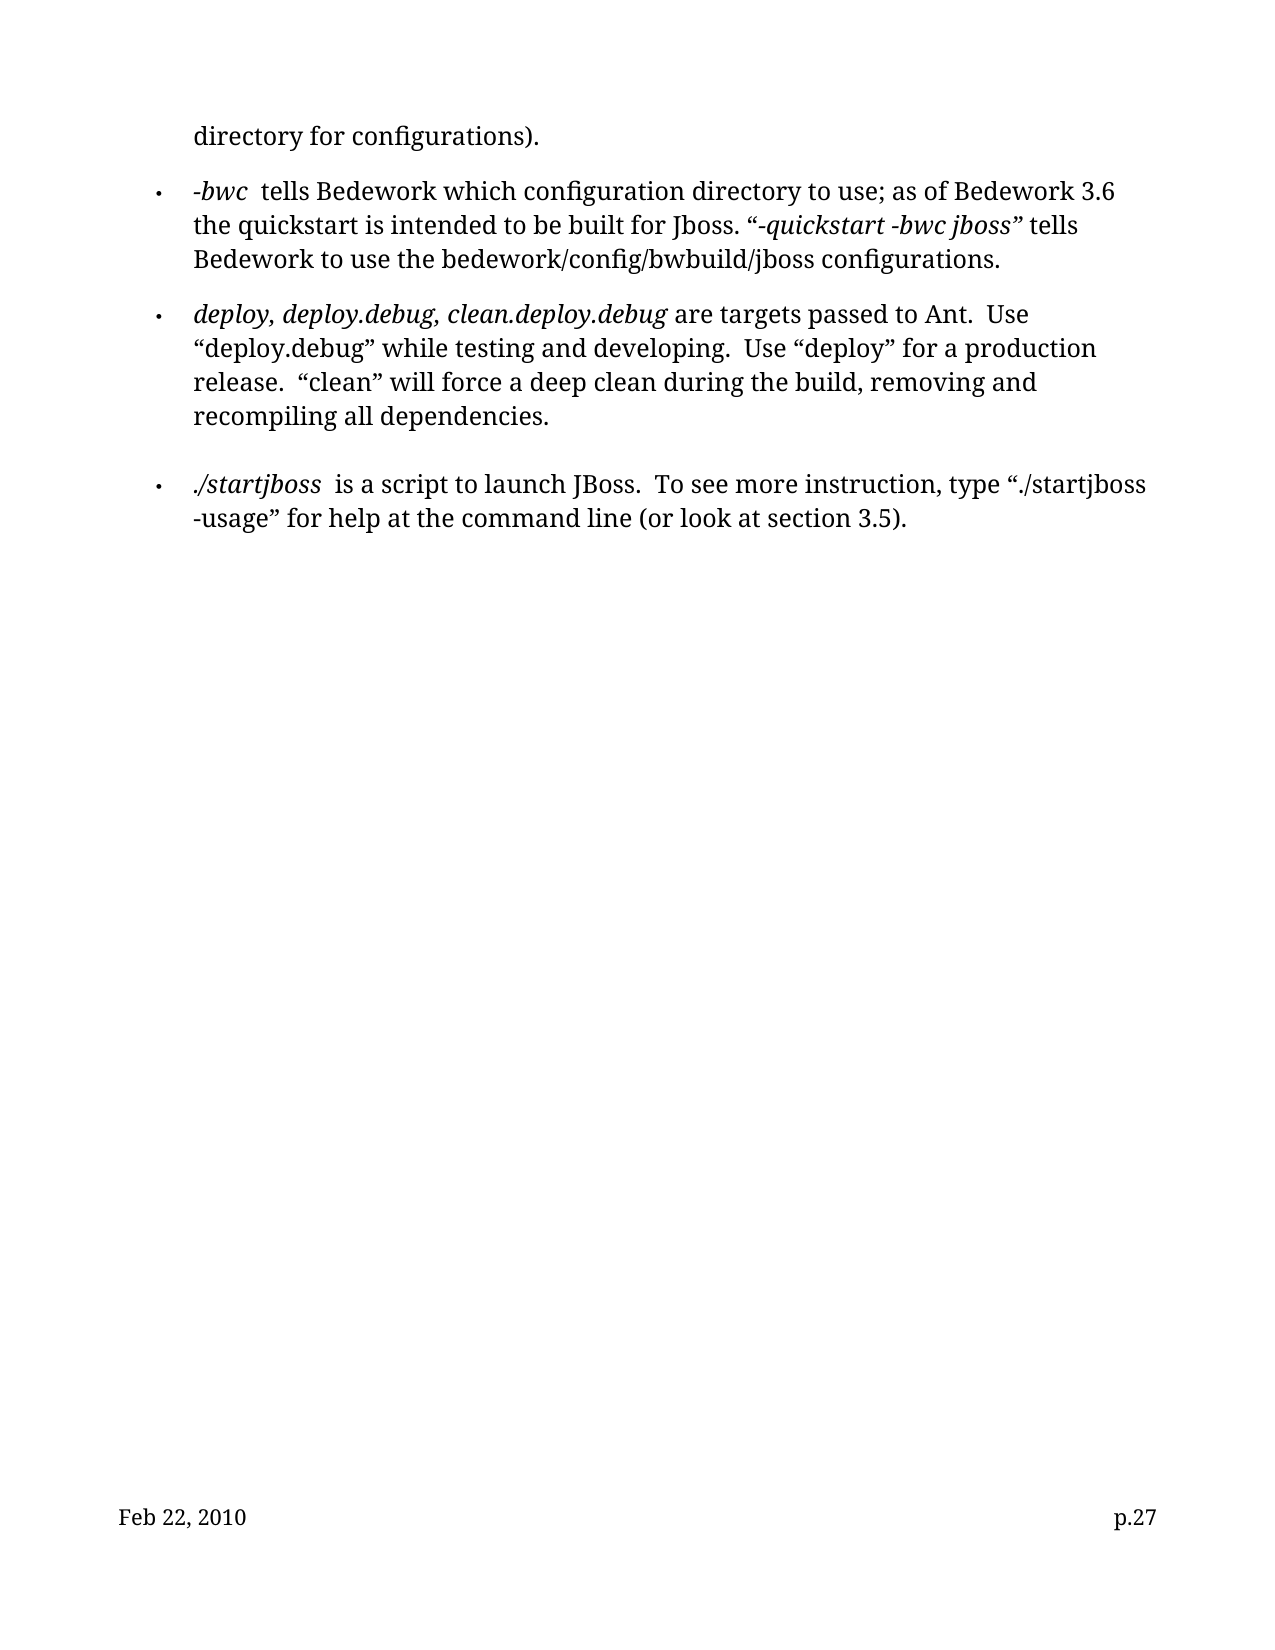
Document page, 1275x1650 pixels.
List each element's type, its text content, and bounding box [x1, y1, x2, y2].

list deploy, deploy.debug, clean.deploy.debug are targets passed to Ant. Use “deploy.debug” while testing and developing. Use “deploy” for a production release. “clean” will force a deep clean during the build, removing and recompiling all dependencies. [156, 296, 1157, 467]
list ./startjboss is a script to launch JBoss. To see more instruction, type “./startjboss -usage” for help at the command line (or look at section 3.5). [156, 467, 1157, 535]
list -bwc tells Bedework which configuration directory to use; as of Bedework 3.6 the quickstart is intended to be built for Jboss. “-quickstart -bwc jboss” tells Bedework to use the bedework/config/bwbuild/jboss configurations. [156, 173, 1157, 275]
list directory for configurations). [156, 118, 1157, 152]
